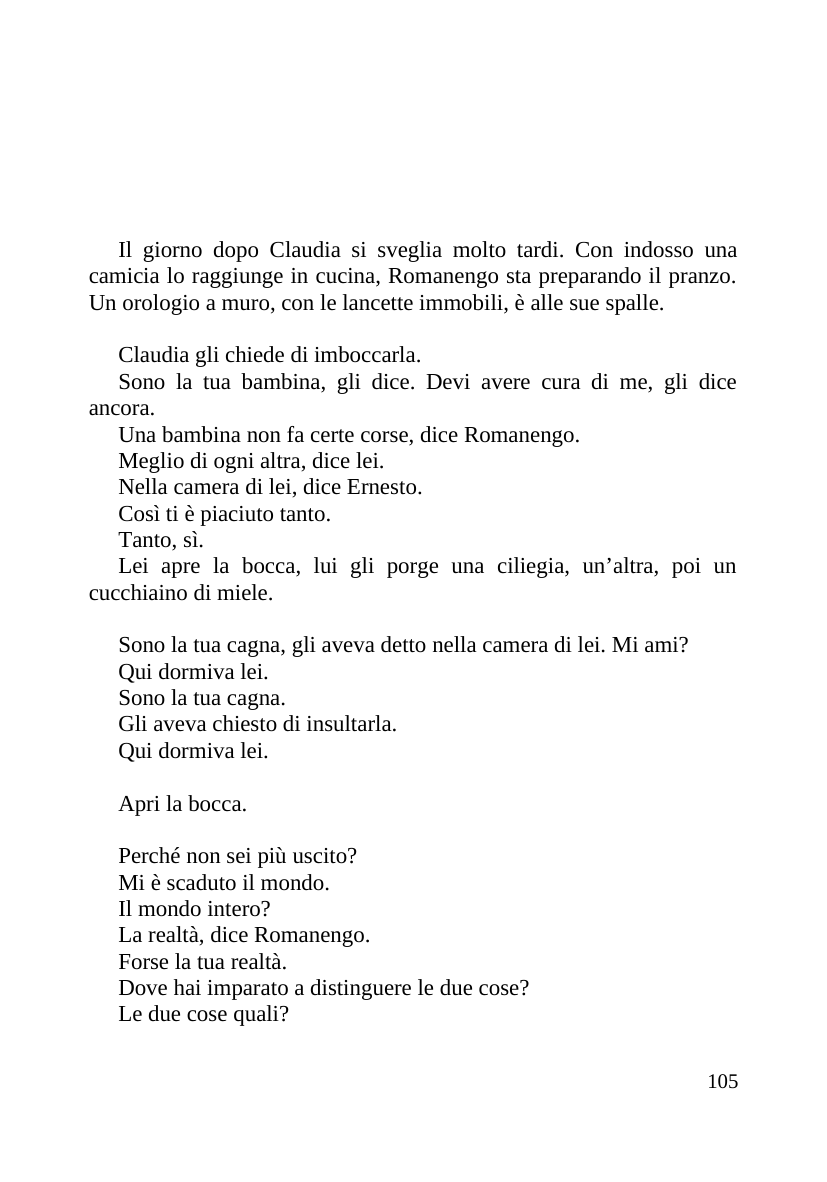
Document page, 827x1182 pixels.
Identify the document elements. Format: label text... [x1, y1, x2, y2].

text Claudia gli chiede di imboccarla. [88, 342, 738, 368]
text Qui dormiva lei. [88, 737, 738, 763]
text Sono la tua bambina, gli dice. Devi avere cura di me, gli dice ancora. [88, 368, 738, 421]
text Qui dormiva lei. [88, 658, 738, 684]
text Meglio di ogni altra, dice lei. [88, 447, 738, 473]
text Perché non sei più uscito? [88, 842, 738, 869]
text Mi è scaduto il mondo. [88, 869, 738, 895]
text Tanto, sì. [88, 526, 738, 552]
text Il mondo intero? [88, 895, 738, 921]
text Apri la bocca. [88, 789, 738, 816]
text Una bambina non fa certe corse, dice Romanengo. [88, 421, 738, 447]
text La realtà, dice Romanengo. [88, 921, 738, 948]
text Forse la tua realtà. [88, 948, 738, 974]
text Sono la tua cagna, gli aveva detto nella camera di lei. Mi ami? [88, 631, 738, 658]
text Le due cose quali? [88, 1000, 738, 1027]
text Così ti è piaciuto tanto. [88, 500, 738, 526]
text Dove hai imparato a distinguere le due cose? [88, 974, 738, 1000]
text Lei apre la bocca, lui gli porge una ciliegia, un’altra, poi un cucchiaino di miele. [88, 552, 738, 605]
text Nella camera di lei, dice Ernesto. [88, 473, 738, 500]
text Gli aveva chiesto di insultarla. [88, 711, 738, 737]
text Sono la tua cagna. [88, 684, 738, 711]
text Il giorno dopo Claudia si sveglia molto tardi. Con indosso una camicia lo raggiunge in cucina, Romanengo sta preparando il pranzo. Un orologio a muro, con le lancette immobili, è alle sue spalle. [88, 236, 738, 315]
